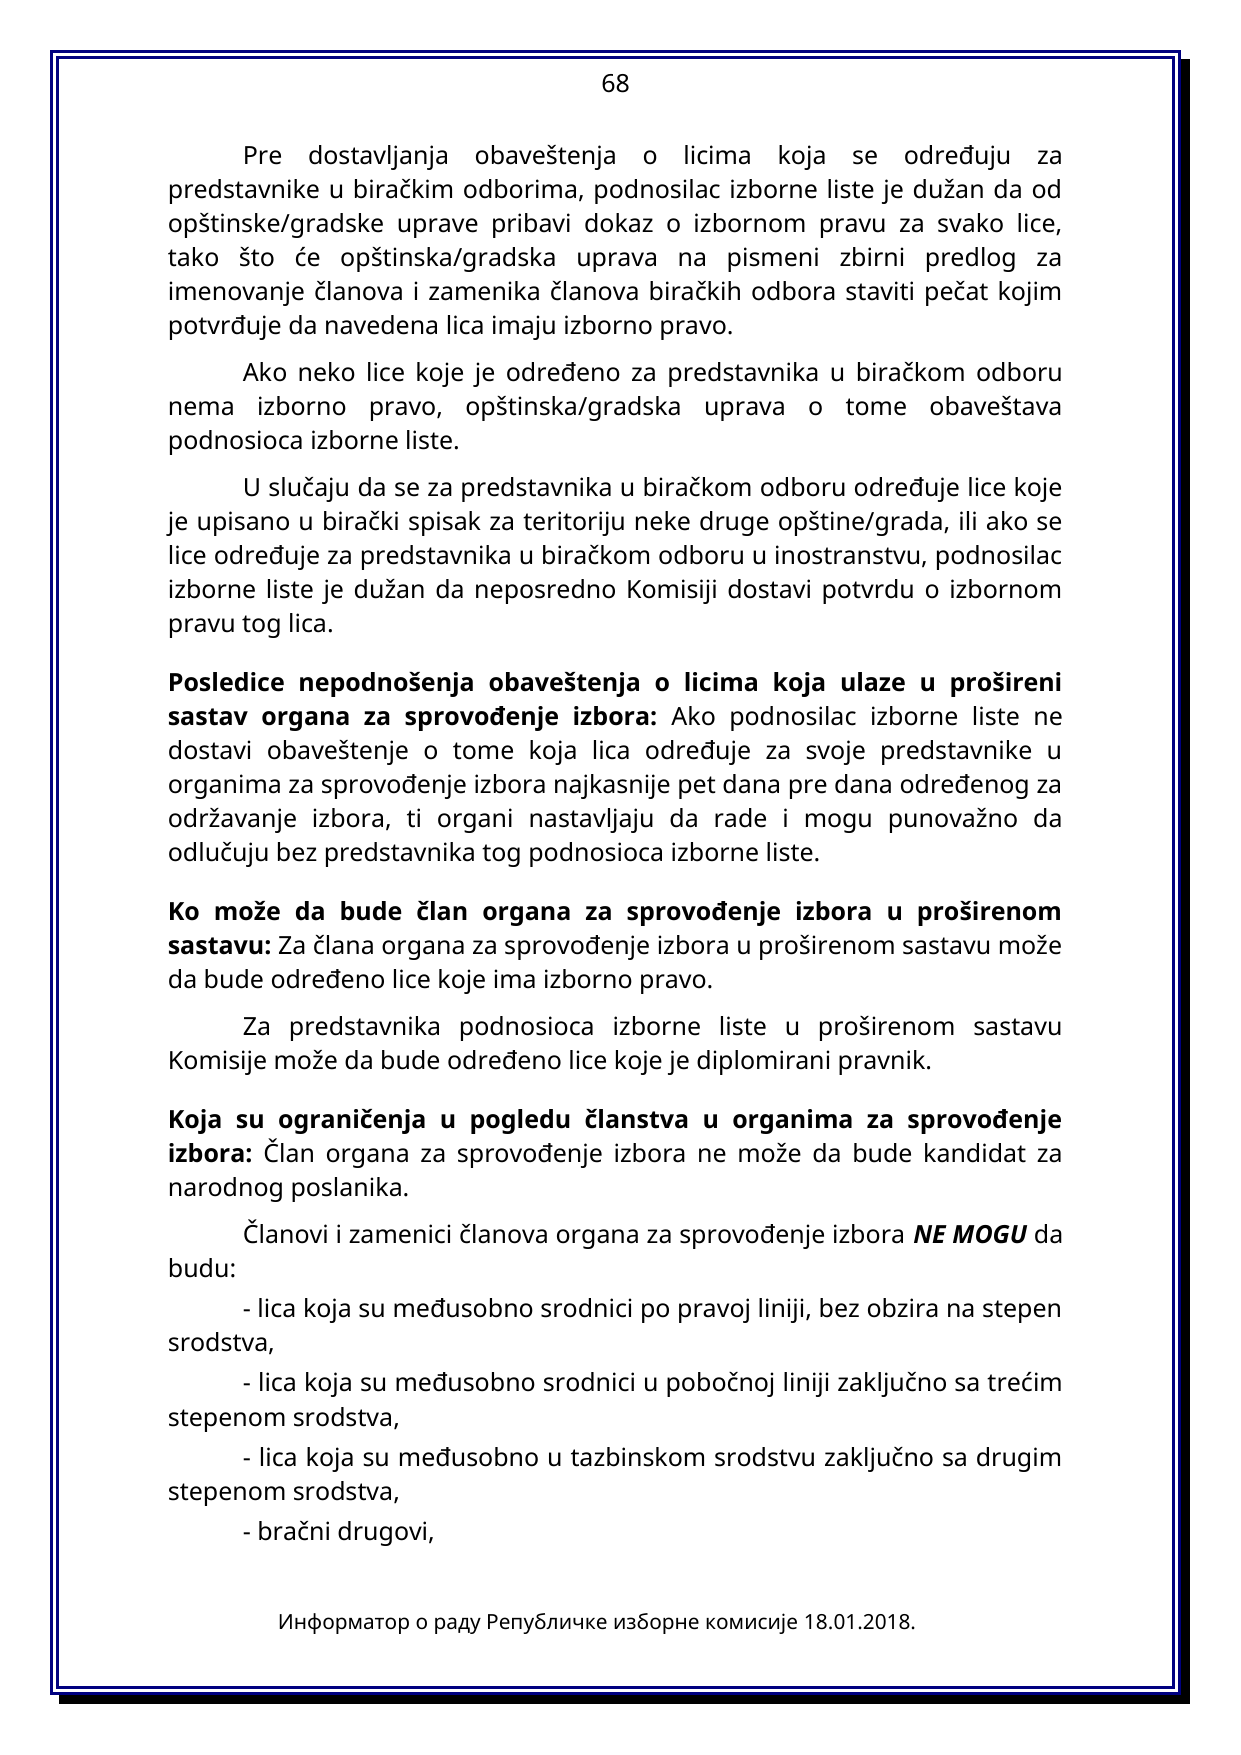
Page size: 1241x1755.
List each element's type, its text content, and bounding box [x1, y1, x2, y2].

text Ako neko lice koje je određeno za predstavnika u biračkom odboru nema izborno pravo, opštinska/gradska uprava o tome obaveštava podnosioca izborne liste. [168, 354, 1063, 457]
text Posledice nepodnošenja obaveštenja o licima koja ulaze u prošireni sastav organa za sprovođenje izbora: Ako podnosilac izborne liste ne dostavi obaveštenje o tome koja lica određuje za svoje predstavnike u organima za sprovođenje izbora najkasnije pet dana pre dana određenog za održavanje izbora, ti organi nastavljaju da rade i mogu punovažno da odlučuju bez predstavnika tog podnosioca izborne liste. [168, 664, 1063, 869]
text - bračni drugovi, [168, 1514, 1063, 1548]
text - lica koja su međusobno u tazbinskom srodstvu zaključno sa drugim stepenom srodstva, [168, 1439, 1063, 1508]
text - lica koja su međusobno srodnici po pravoj liniji, bez obzira na stepen srodstva, [168, 1291, 1063, 1359]
text - lica koja su međusobno srodnici u pobočnoj liniji zaključno sa trećim stepenom srodstva, [168, 1365, 1063, 1433]
text Koja su ograničenja u pogledu članstva u organima za sprovođenje izbora: Član organa za sprovođenje izbora ne može da bude kandidat za narodnog poslanika. [168, 1102, 1063, 1204]
text Članovi i zamenici članova organa za sprovođenje izbora NE MOGU da budu: [168, 1216, 1063, 1284]
text Pre dostavljanja obaveštenja o licima koja se određuju za predstavnike u biračkim odborima, podnosilac izborne liste je dužan da od opštinske/gradske uprave pribavi dokaz o izbornom pravu za svako lice, tako što će opštinska/gradska uprava na pismeni zbirni predlog za imenovanje članova i zamenika članova biračkih odbora staviti pečat kojim potvrđuje da navedena lica imaju izborno pravo. [168, 138, 1063, 342]
text Za predstavnika podnosioca izborne liste u proširenom sastavu Komisije može da bude određeno lice koje je diplomirani pravnik. [168, 1008, 1063, 1077]
text Ko može da bude član organa za sprovođenje izbora u proširenom sastavu: Za člana organa za sprovođenje izbora u proširenom sastavu može da bude određeno lice koje ima izborno pravo. [168, 894, 1063, 996]
text U slučaju da se za predstavnika u biračkom odboru određuje lice koje je upisano u birački spisak za teritoriju neke druge opštine/grada, ili ako se lice određuje za predstavnika u biračkom odboru u inostranstvu, podnosilac izborne liste je dužan da neposredno Komisiji dostavi potvrdu o izbornom pravu tog lica. [168, 469, 1063, 639]
